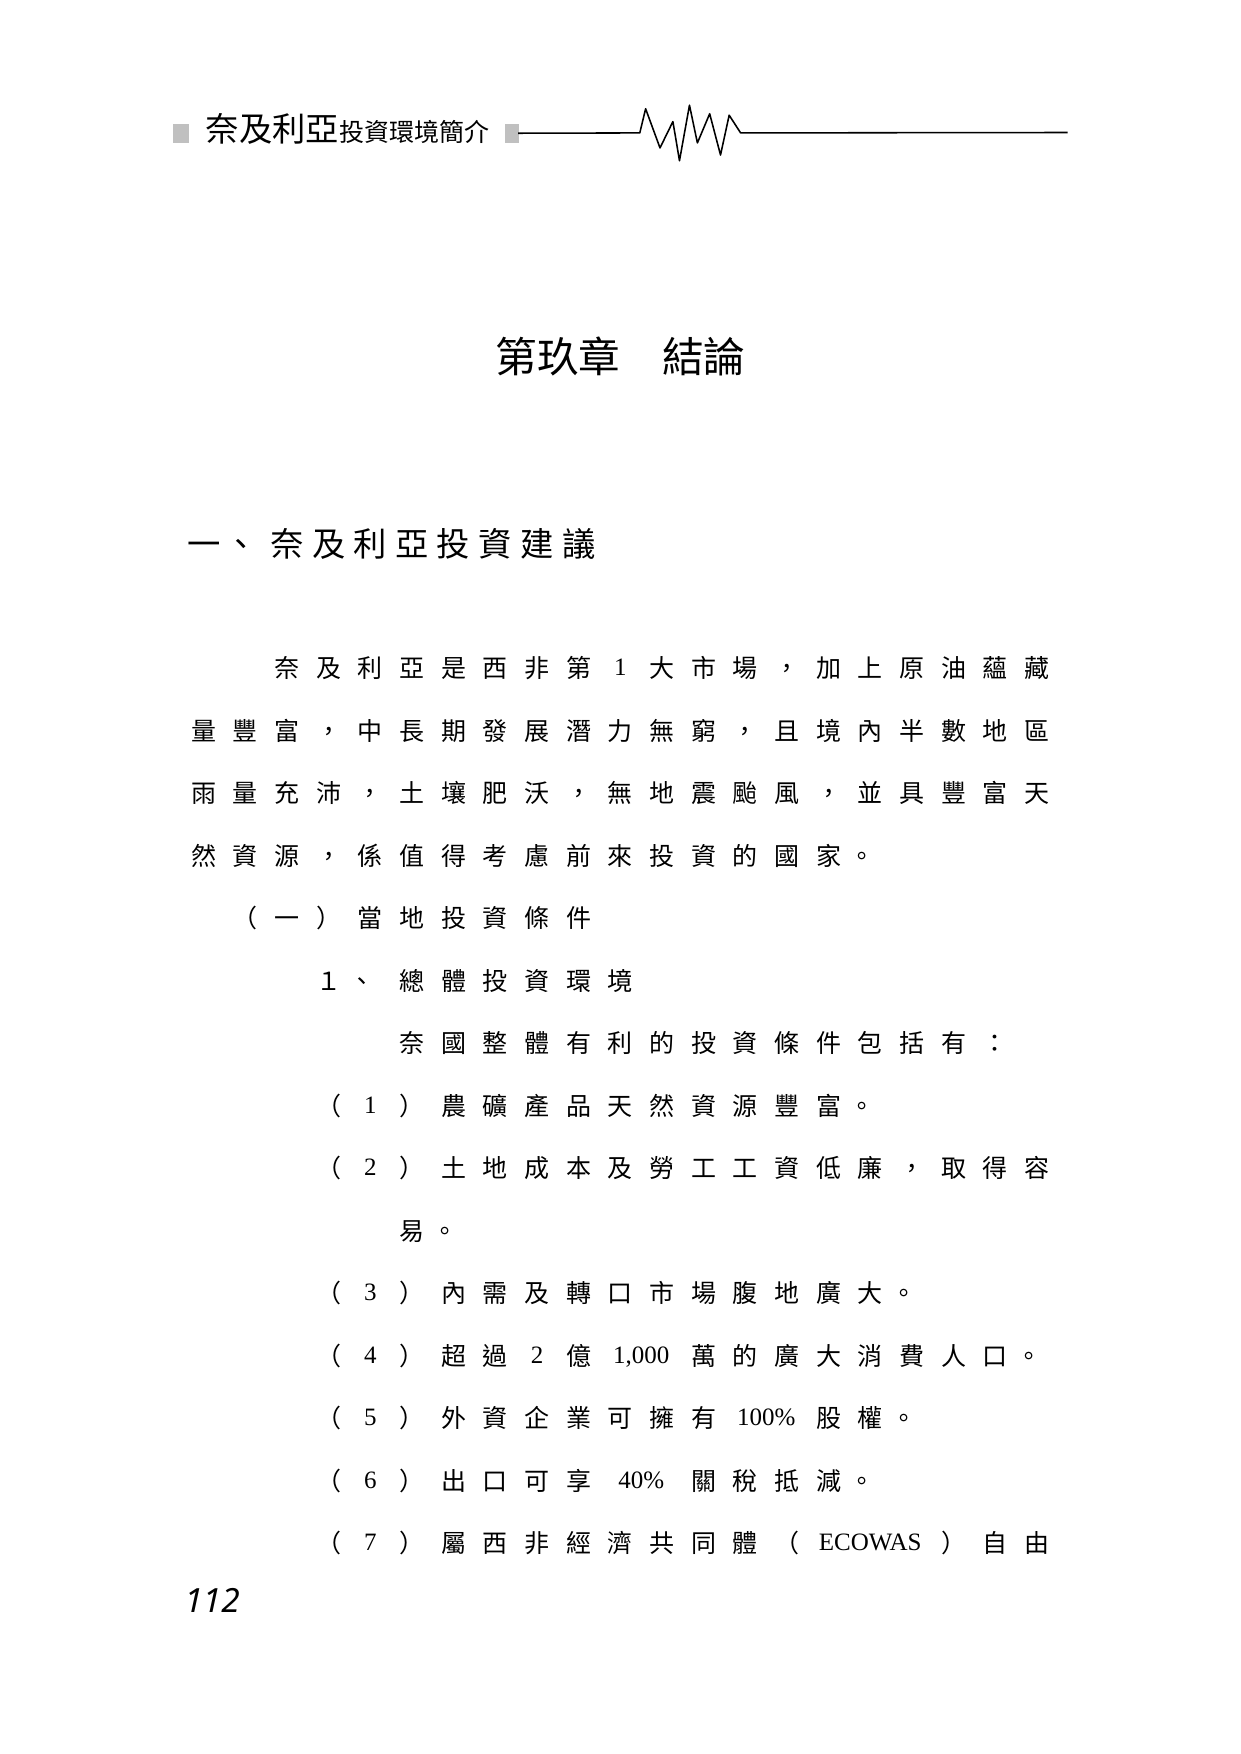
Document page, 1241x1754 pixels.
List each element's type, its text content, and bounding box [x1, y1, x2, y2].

text 第玖章 結論 [183, 313, 1058, 375]
text （一）當地投資條件 [207, 875, 1058, 938]
text （4）超過2億1,000萬的廣大消費人口。 [306, 1313, 1058, 1375]
text 一、奈及利亞投資建議 [183, 500, 1058, 563]
text １、總體投資環境 [281, 938, 1058, 1000]
text （3）內需及轉口市場腹地廣大。 [306, 1250, 1058, 1313]
text （7）屬西非經濟共同體（ECOWAS）自由 [306, 1500, 1058, 1563]
text （1）農礦產品天然資源豐富。 [306, 1063, 1058, 1125]
text （5）外資企業可擁有100%股權。 [306, 1375, 1058, 1438]
text （6）出口可享40%關稅抵減。 [306, 1438, 1058, 1500]
text （2）土地成本及勞工工資低廉，取得容易。 [306, 1125, 1058, 1250]
text 奈國整體有利的投資條件包括有： [330, 1000, 1058, 1063]
text 奈及利亞是西非第1大市場，加上原油蘊藏量豐富，中長期發展潛力無窮，且境內半數地區雨量充沛，土壤肥沃，無地震颱風，並具豐富天然資源，係值得考慮前來投資的國家。 [183, 625, 1058, 875]
